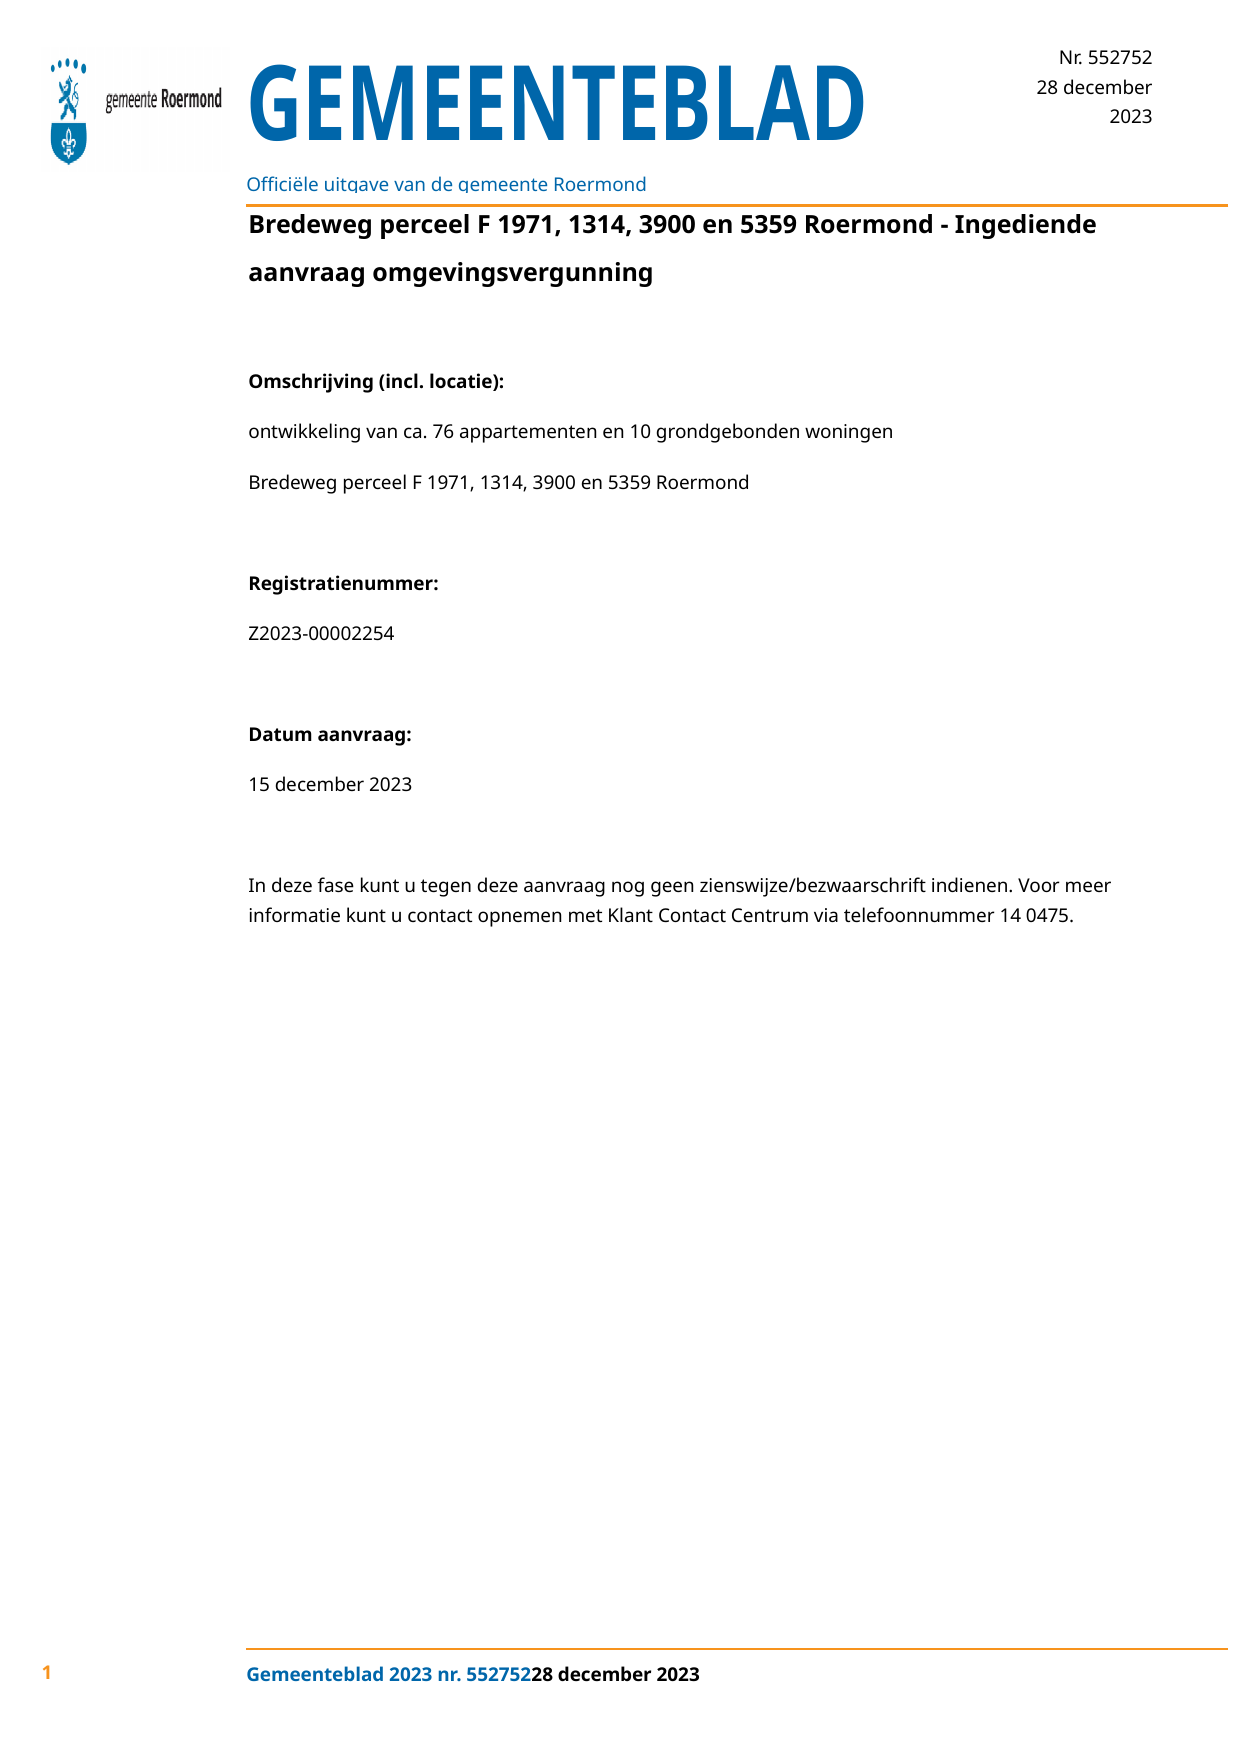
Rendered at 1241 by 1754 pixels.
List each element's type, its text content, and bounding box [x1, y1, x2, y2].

text Bredeweg perceel F 1971, 1314, 3900 en 5359 Roermond - Ingediende aanvraag omgevingsvergunning [248, 207, 1152, 288]
text Datum aanvraag: [248, 721, 1152, 747]
text Registratienummer: [248, 570, 1152, 596]
text ontwikkeling van ca. 76 appartementen en 10 grondgebonden woningen [248, 419, 1152, 444]
text Z2023-00002254 [248, 620, 1152, 646]
text In deze fase kunt u tegen deze aanvraag nog geen zienswijze/bezwaarschrift indienen. Voor meer informatie kunt u contact opnemen met Klant Contact Centrum via telefoonnummer 14 0475. [248, 872, 1152, 928]
picture [41, 47, 231, 172]
text 15 december 2023 [248, 772, 1152, 797]
text Omschrijving (incl. locatie): [248, 368, 1152, 394]
text Bredeweg perceel F 1971, 1314, 3900 en 5359 Roermond [248, 469, 1152, 495]
